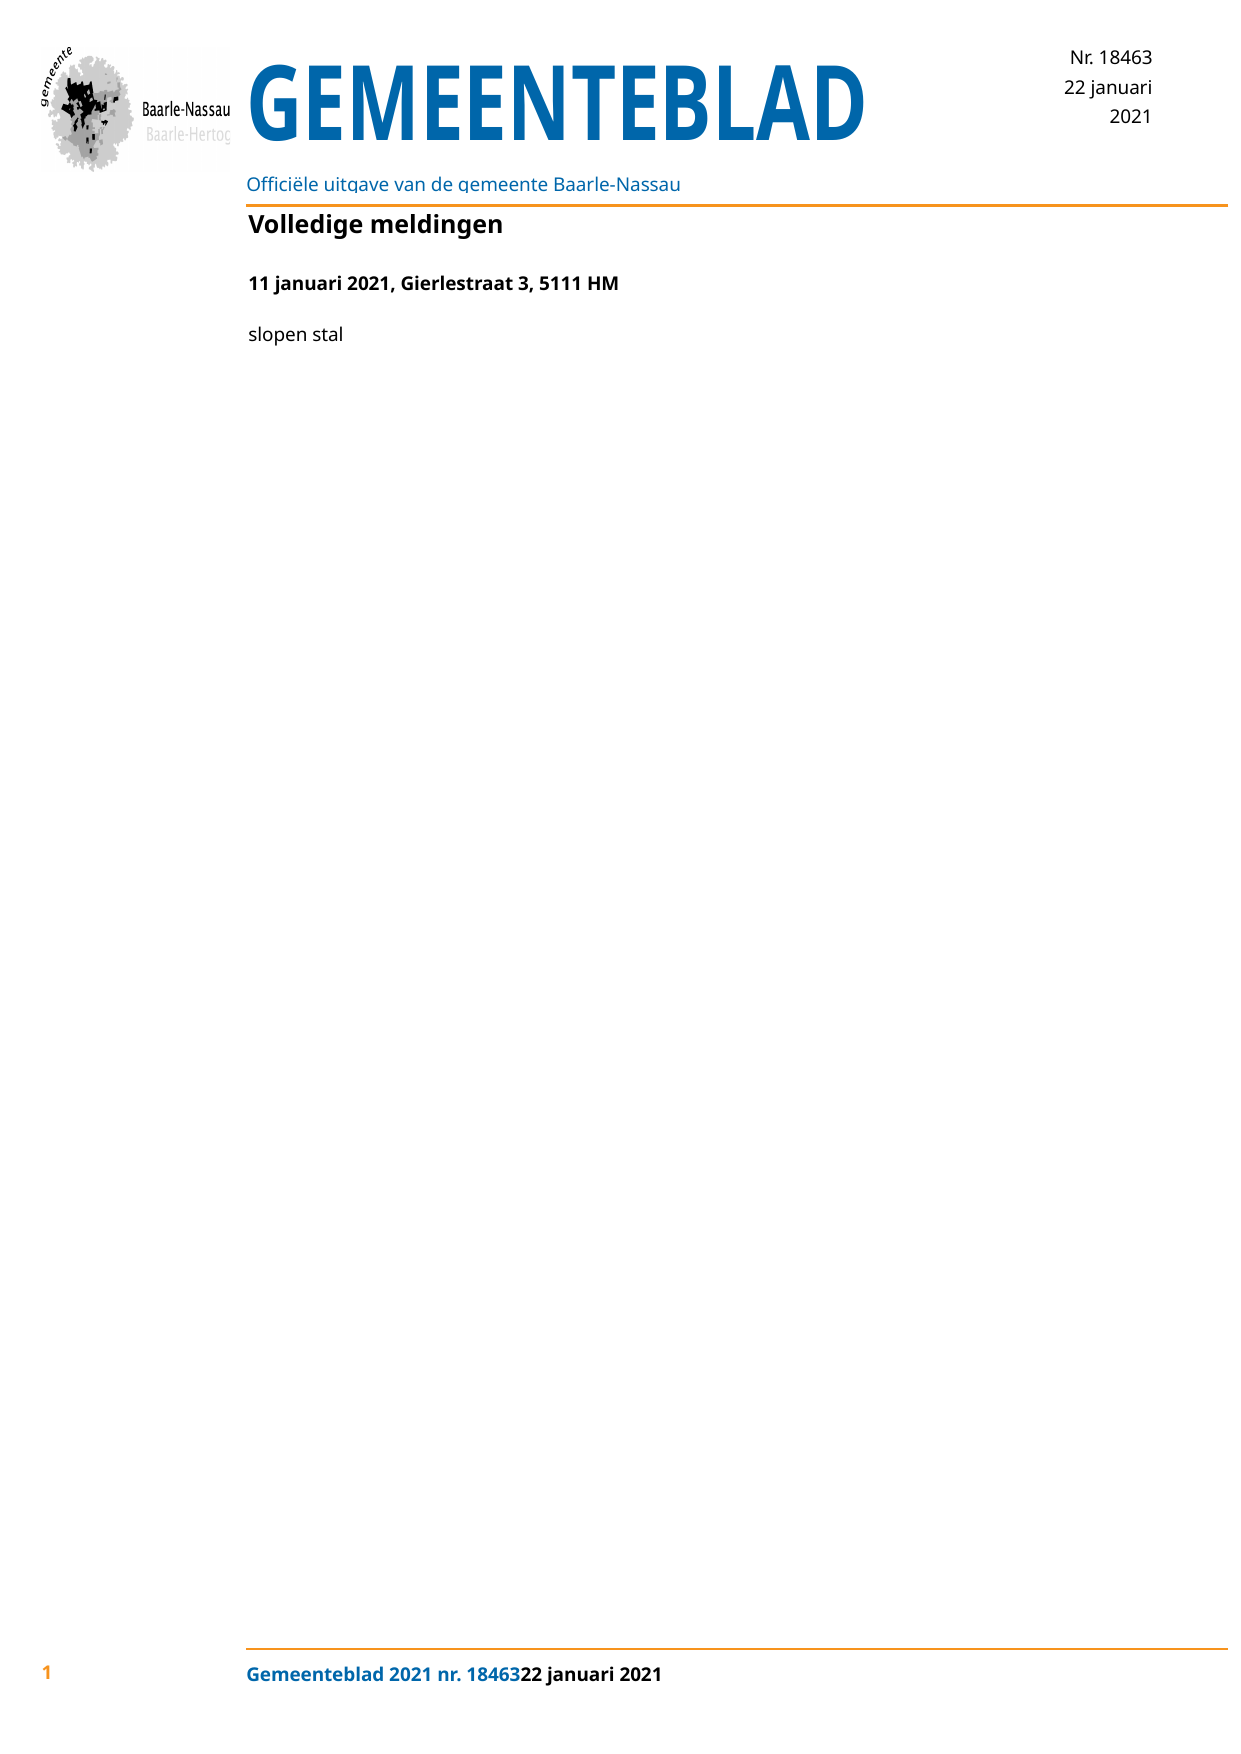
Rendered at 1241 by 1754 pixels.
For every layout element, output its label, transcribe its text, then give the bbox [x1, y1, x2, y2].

text slopen stal [248, 321, 1152, 346]
picture [41, 47, 231, 172]
text 11 januari 2021, Gierlestraat 3, 5111 HM [248, 270, 1152, 296]
text Volledige meldingen [248, 207, 1152, 241]
